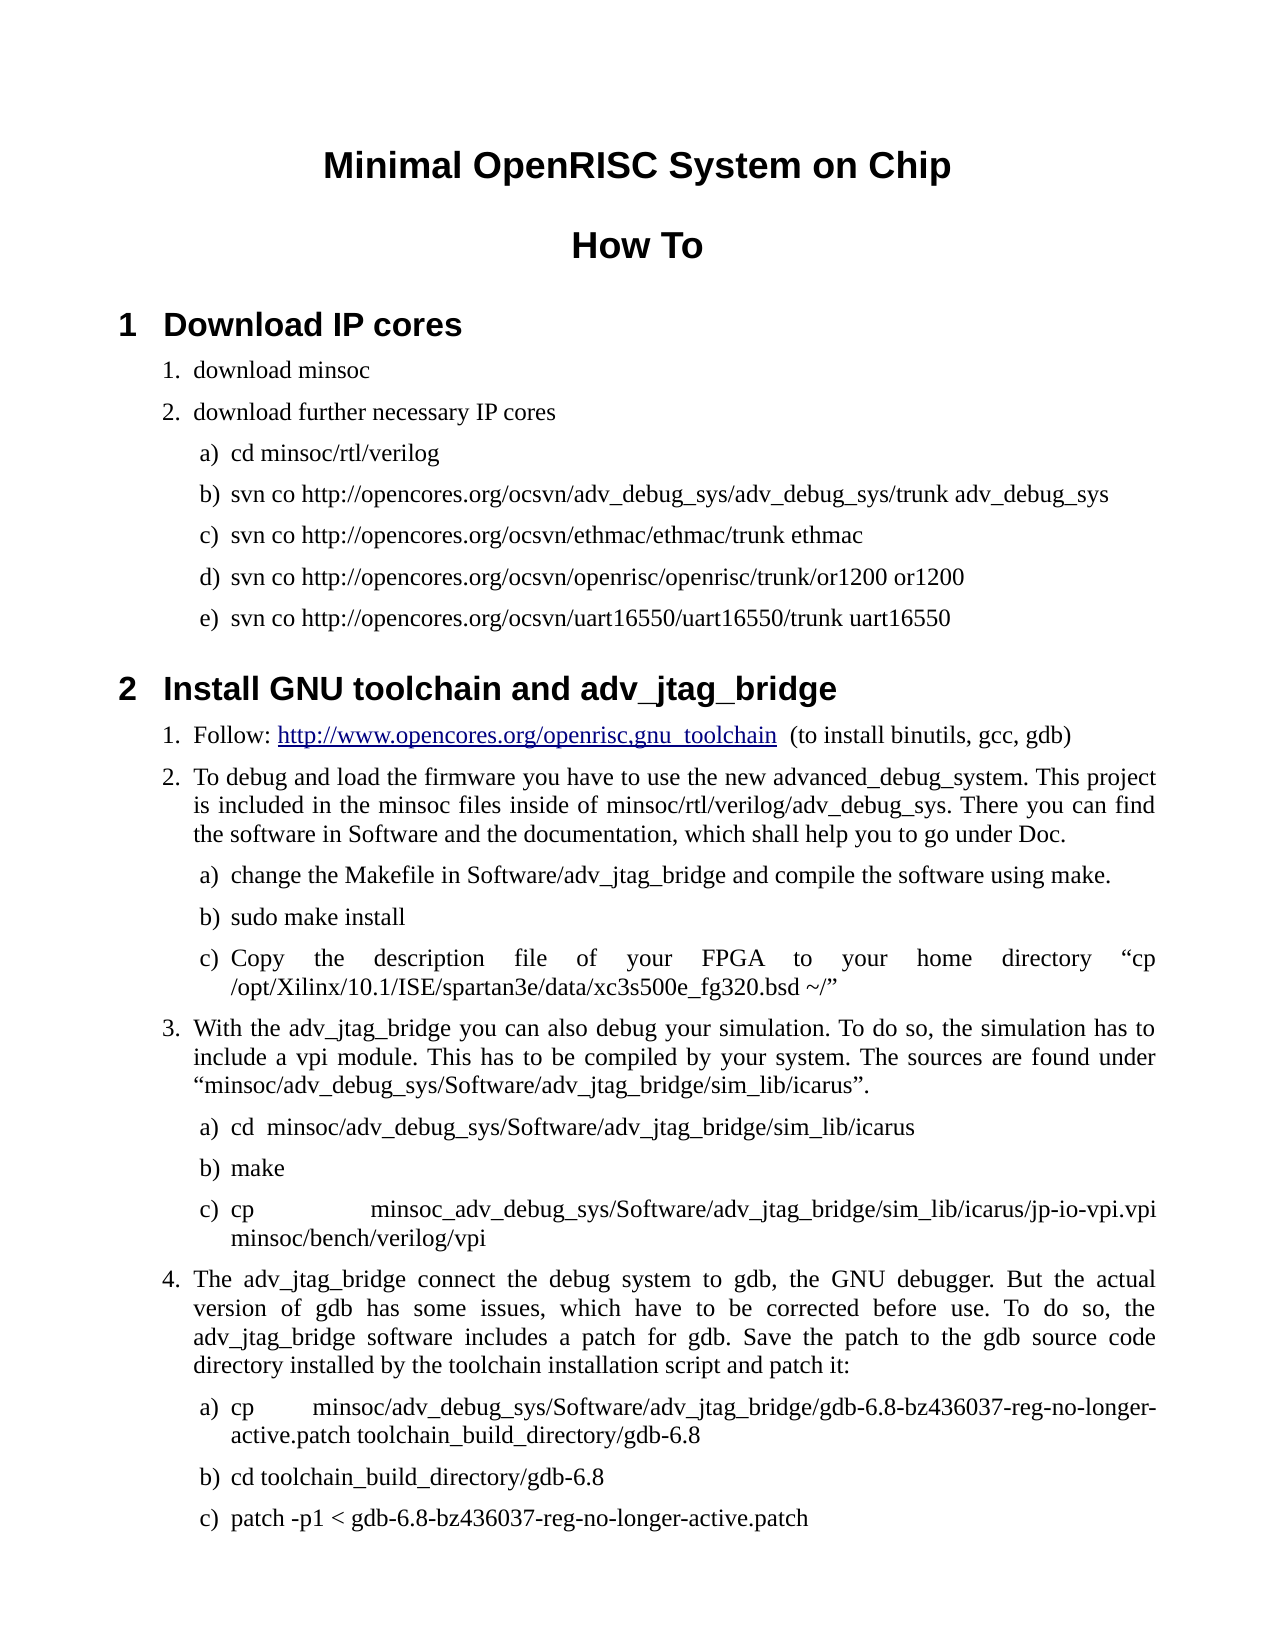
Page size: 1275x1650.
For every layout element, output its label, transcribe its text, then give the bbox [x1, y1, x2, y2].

list The adv_jtag_bridge connect the debug system to gdb, the GNU debugger. But the actual version of gdb has some issues, which have to be corrected before use. To do so, the adv_jtag_bridge software includes a patch for gdb. Save the patch to the gdb source code directory installed by the toolchain installation script and patch it: [156, 1264, 1157, 1379]
list sudo make install [193, 902, 1157, 930]
subtitle Download IP cores [118, 304, 1157, 343]
list cp minsoc_adv_debug_sys/Software/adv_jtag_bridge/sim_lib/icarus/jp-io-vpi.vpi minsoc/bench/verilog/vpi [193, 1194, 1157, 1252]
title How To [118, 224, 1157, 267]
list cd minsoc/adv_debug_sys/Software/adv_jtag_bridge/sim_lib/icarus [193, 1112, 1157, 1140]
title Minimal OpenRISC System on Chip [118, 143, 1157, 186]
list cd minsoc/rtl/verilog [193, 438, 1157, 467]
list change the Makefile in Software/adv_jtag_bridge and compile the software using make. [193, 860, 1157, 889]
list svn co http://opencores.org/ocsvn/uart16550/uart16550/trunk uart16550 [193, 603, 1157, 632]
list To debug and load the firmware you have to use the new advanced_debug_system. This project is included in the minsoc files inside of minsoc/rtl/verilog/adv_debug_sys. There you can find the software in Software and the documentation, which shall help you to go under Doc. [156, 762, 1157, 848]
list svn co http://opencores.org/ocsvn/adv_debug_sys/adv_debug_sys/trunk adv_debug_sys [193, 479, 1157, 508]
list download further necessary IP cores [156, 397, 1157, 426]
list make [193, 1153, 1157, 1182]
list Follow: http://www.opencores.org/openrisc,gnu_toolchain (to install binutils, gcc, gdb) [156, 720, 1157, 749]
list download minsoc [156, 356, 1157, 384]
list svn co http://opencores.org/ocsvn/ethmac/ethmac/trunk ethmac [193, 521, 1157, 549]
subtitle Install GNU toolchain and adv_jtag_bridge [118, 669, 1157, 708]
list svn co http://opencores.org/ocsvn/openrisc/openrisc/trunk/or1200 or1200 [193, 562, 1157, 591]
list cd toolchain_build_directory/gdb-6.8 [193, 1462, 1157, 1490]
list With the adv_jtag_bridge you can also debug your simulation. To do so, the simulation has to include a vpi module. This has to be compiled by your system. The sources are found under “minsoc/adv_debug_sys/Software/adv_jtag_bridge/sim_lib/icarus”. [156, 1013, 1157, 1099]
list patch -p1 < gdb-6.8-bz436037-reg-no-longer-active.patch [193, 1503, 1157, 1532]
list Copy the description file of your FPGA to your home directory “cp /opt/Xilinx/10.1/ISE/spartan3e/data/xc3s500e_fg320.bsd ~/” [193, 943, 1157, 1000]
list cp minsoc/adv_debug_sys/Software/adv_jtag_bridge/gdb-6.8-bz436037-reg-no-longer-active.patch toolchain_build_directory/gdb-6.8 [193, 1392, 1157, 1449]
